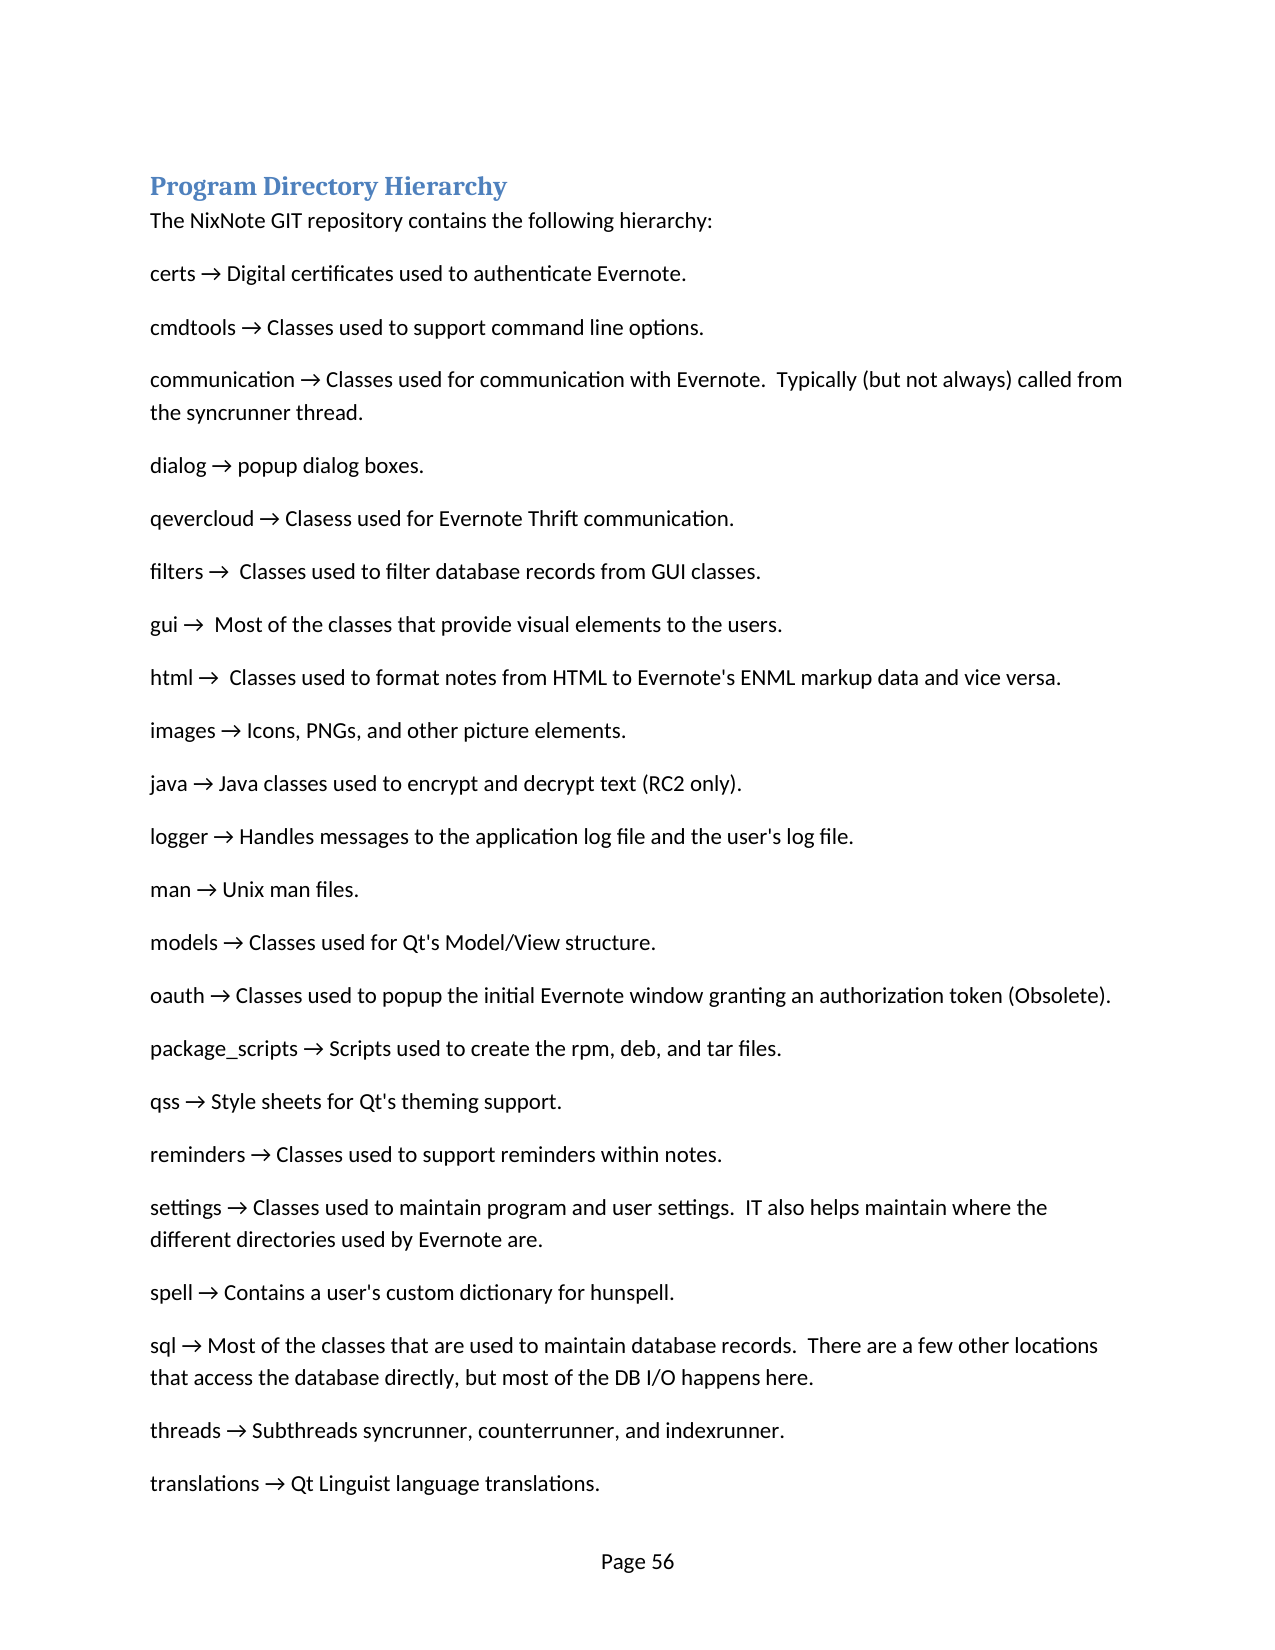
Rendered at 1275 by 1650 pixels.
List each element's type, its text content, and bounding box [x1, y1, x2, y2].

text The NixNote GIT repository contains the following hierarchy: [150, 207, 1125, 234]
text models → Classes used for Qt's Model/View structure. [150, 928, 1125, 956]
text certs → Digital certificates used to authenticate Evernote. [150, 259, 1125, 288]
text settings → Classes used to maintain program and user settings. IT also helps maintain where the different directories used by Evernote are. [150, 1193, 1125, 1253]
text qevercloud → Clasess used for Evernote Thrift communication. [150, 504, 1125, 532]
text translations → Qt Linguist language translations. [150, 1469, 1125, 1498]
subtitle Program Directory Hierarchy [150, 171, 1125, 202]
text oauth → Classes used to popup the initial Evernote window granting an authorization token (Obsolete). [150, 981, 1125, 1009]
text package_scripts → Scripts used to create the rpm, deb, and tar files. [150, 1034, 1125, 1062]
text html → Classes used to format notes from HTML to Evernote's ENML markup data and vice versa. [150, 663, 1125, 691]
text reminders → Classes used to support reminders within notes. [150, 1140, 1125, 1168]
text cmdtools → Classes used to support command line options. [150, 313, 1125, 341]
text filters → Classes used to filter database records from GUI classes. [150, 557, 1125, 585]
text spell → Contains a user's custom dictionary for hunspell. [150, 1278, 1125, 1306]
text qss → Style sheets for Qt's theming support. [150, 1087, 1125, 1115]
text man → Unix man files. [150, 875, 1125, 903]
text threads → Subthreads syncrunner, counterrunner, and indexrunner. [150, 1417, 1125, 1444]
text images → Icons, PNGs, and other picture elements. [150, 716, 1125, 744]
text gui → Most of the classes that provide visual elements to the users. [150, 610, 1125, 638]
text sql → Most of the classes that are used to maintain database records. There are a few other locations that access the database directly, but most of the DB I/O happens here. [150, 1331, 1125, 1392]
text dialog → popup dialog boxes. [150, 451, 1125, 479]
text java → Java classes used to encrypt and decrypt text (RC2 only). [150, 769, 1125, 797]
text logger → Handles messages to the application log file and the user's log file. [150, 822, 1125, 850]
text communication → Classes used for communication with Evernote. Typically (but not always) called from the syncrunner thread. [150, 366, 1125, 426]
